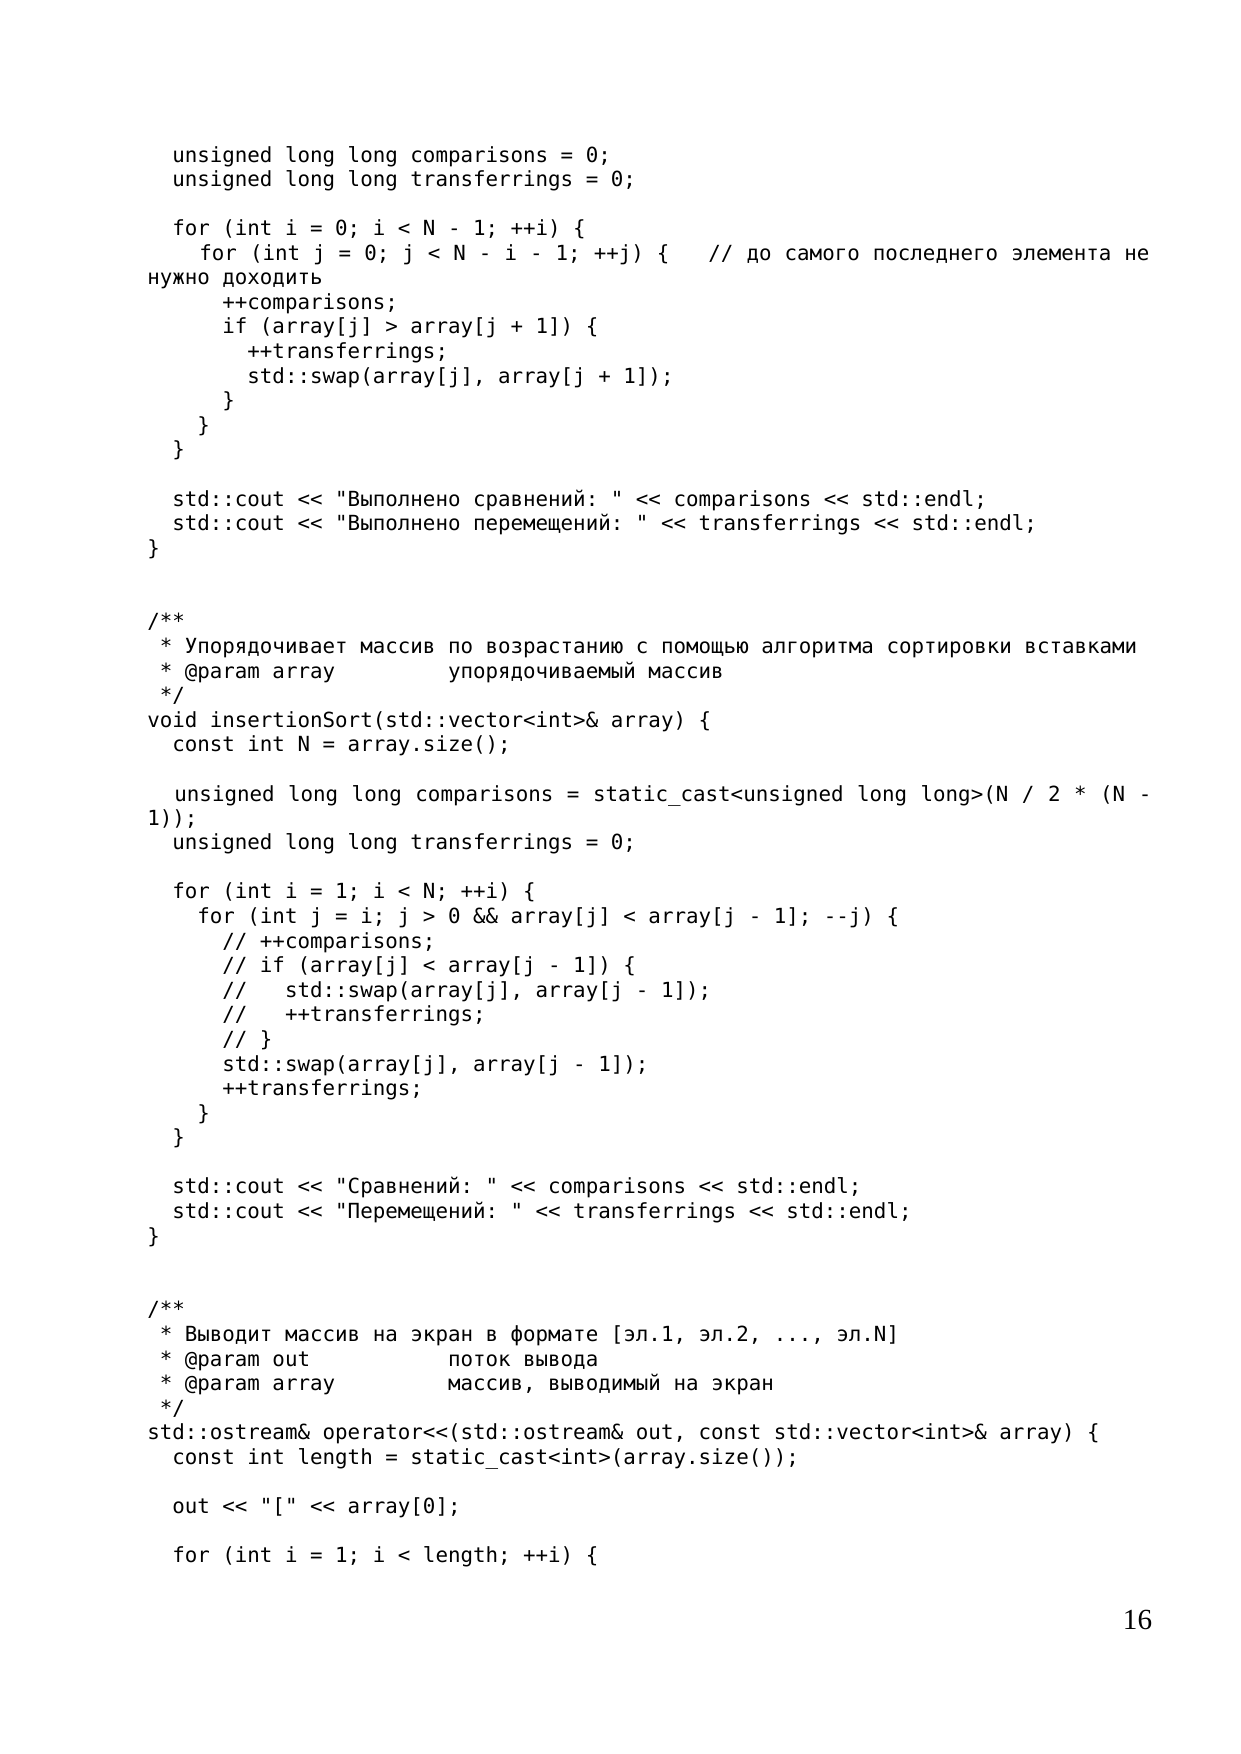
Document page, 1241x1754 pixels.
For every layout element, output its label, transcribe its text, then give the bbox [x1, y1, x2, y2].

text for (int j = i; j > 0 && array[j] < array[j - 1]; --j) { [147, 904, 1152, 928]
text unsigned long long comparisons = static_cast<unsigned long long>(N / 2 * (N - 1)); [147, 782, 1152, 830]
text // if (array[j] < array[j - 1]) { [147, 953, 1152, 978]
text ++transferrings; [147, 1076, 1152, 1101]
text void insertionSort(std::vector<int>& array) { [147, 708, 1152, 732]
text const int length = static_cast<int>(array.size()); [147, 1445, 1152, 1469]
text std::cout << "Выполнено сравнений: " << comparisons << std::endl; [147, 487, 1152, 511]
text /** [147, 1297, 1152, 1322]
text std::cout << "Сравнений: " << comparisons << std::endl; [147, 1174, 1152, 1199]
text for (int i = 1; i < length; ++i) { [147, 1543, 1152, 1568]
text // } [147, 1027, 1152, 1051]
text } [147, 388, 1152, 412]
text } [147, 1101, 1152, 1125]
text out << "[" << array[0]; [147, 1494, 1152, 1518]
text * Упорядочивает массив по возрастанию с помощью алгоритма сортировки вставками [147, 634, 1152, 658]
text ++transferrings; [147, 339, 1152, 363]
text // ++comparisons; [147, 929, 1152, 953]
text if (array[j] > array[j + 1]) { [147, 314, 1152, 339]
text } [147, 1125, 1152, 1150]
text } [147, 536, 1152, 560]
text std::swap(array[j], array[j - 1]); [147, 1052, 1152, 1076]
text * Выводит массив на экран в формате [эл.1, эл.2, ..., эл.N] [147, 1322, 1152, 1346]
text std::cout << "Выполнено перемещений: " << transferrings << std::endl; [147, 511, 1152, 535]
text * @param array упорядочиваемый массив [147, 659, 1152, 683]
text } [147, 413, 1152, 437]
text * @param out поток вывода [147, 1347, 1152, 1371]
text const int N = array.size(); [147, 732, 1152, 757]
text } [147, 437, 1152, 462]
text */ [147, 1396, 1152, 1420]
text * @param array массив, выводимый на экран [147, 1371, 1152, 1396]
text unsigned long long transferrings = 0; [147, 830, 1152, 855]
text unsigned long long comparisons = 0; [147, 143, 1152, 167]
text } [147, 1224, 1152, 1248]
text /** [147, 609, 1152, 634]
text std::cout << "Перемещений: " << transferrings << std::endl; [147, 1199, 1152, 1223]
text for (int i = 1; i < N; ++i) { [147, 879, 1152, 904]
text std::swap(array[j], array[j + 1]); [147, 364, 1152, 388]
text // std::swap(array[j], array[j - 1]); [147, 978, 1152, 1002]
text for (int i = 0; i < N - 1; ++i) { [147, 216, 1152, 241]
text */ [147, 683, 1152, 707]
text // ++transferrings; [147, 1002, 1152, 1027]
text std::ostream& operator<<(std::ostream& out, const std::vector<int>& array) { [147, 1420, 1152, 1445]
text ++comparisons; [147, 290, 1152, 314]
text for (int j = 0; j < N - i - 1; ++j) { // до самого последнего элемента не нужно доходить [147, 241, 1152, 289]
text unsigned long long transferrings = 0; [147, 167, 1152, 192]
